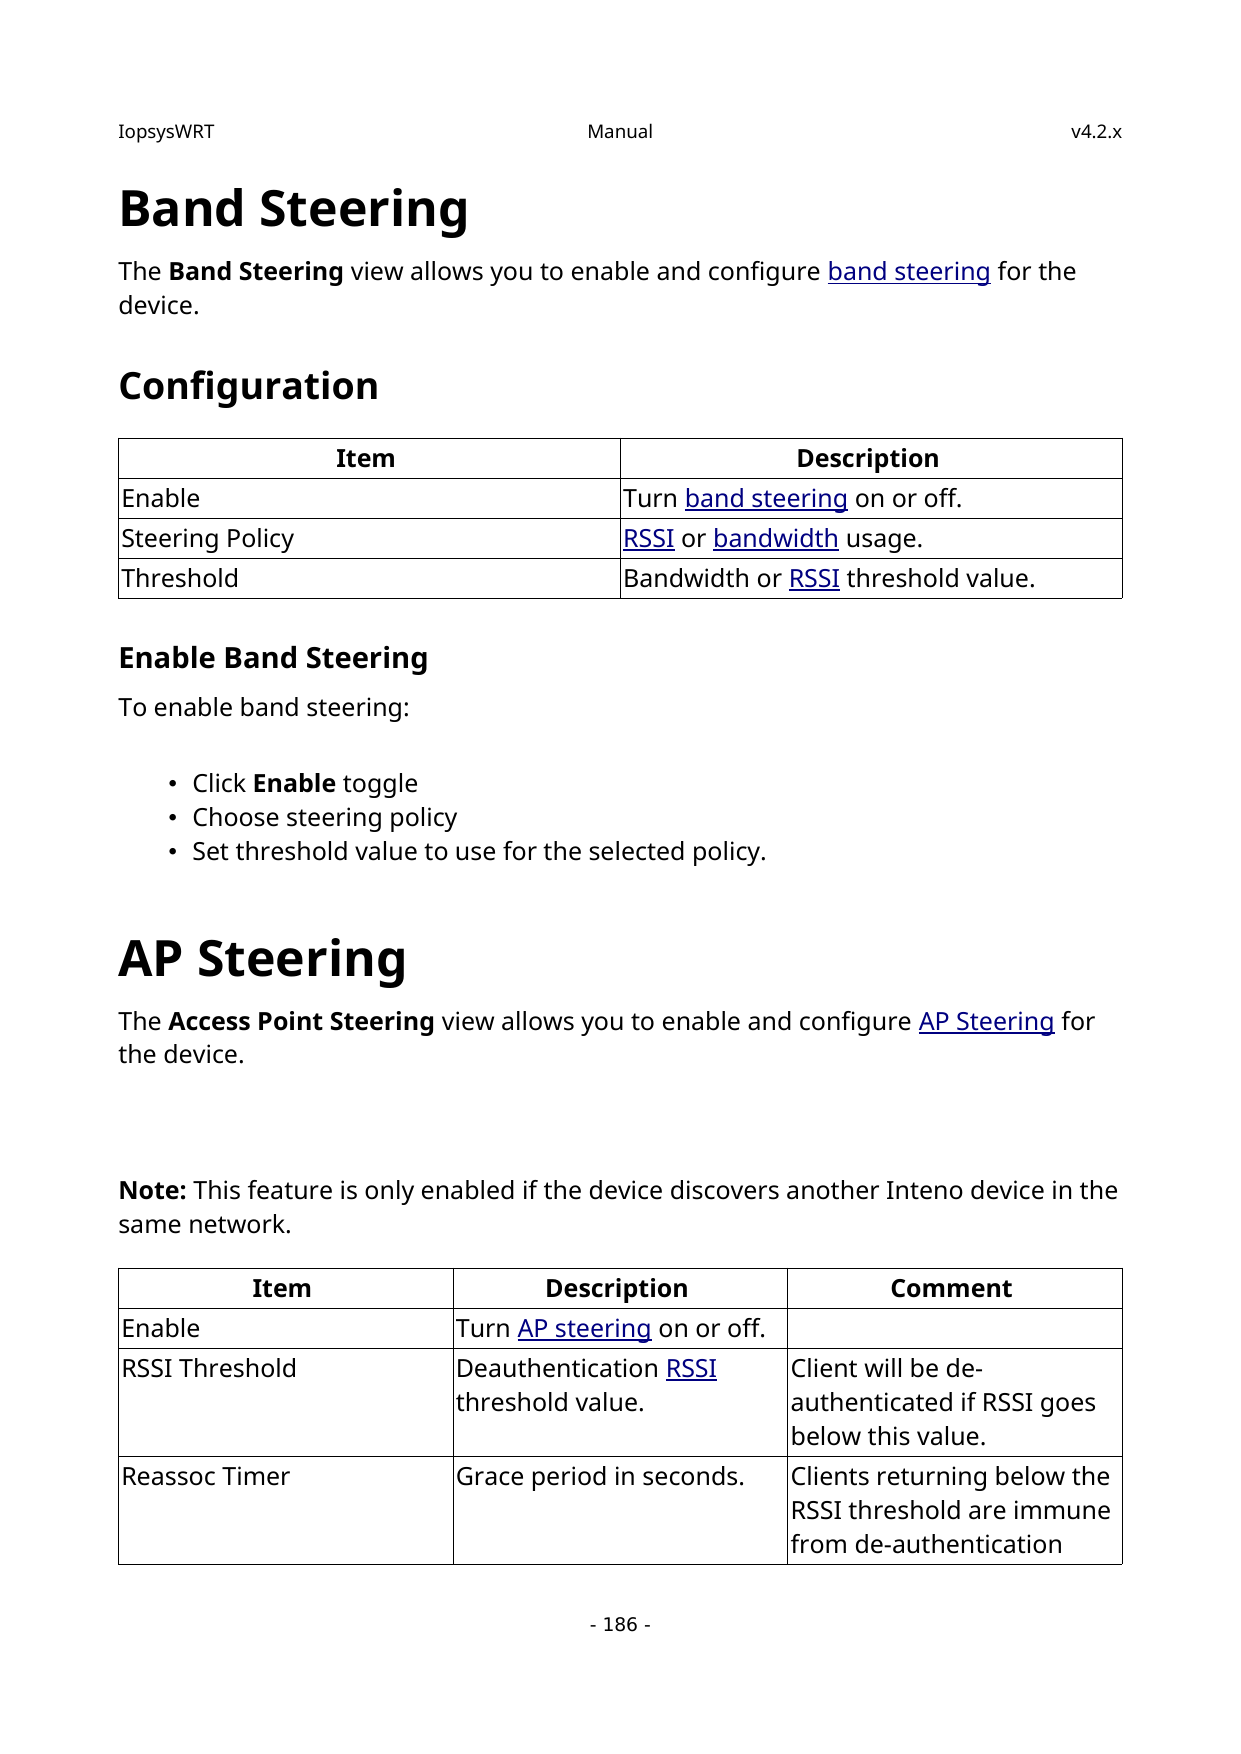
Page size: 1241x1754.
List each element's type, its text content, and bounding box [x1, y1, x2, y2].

table_cell Turn band steering on or off. [621, 479, 1122, 518]
table_cell Enable [119, 479, 620, 518]
text The Access Point Steering view allows you to enable and configure AP Steering for the device. [118, 1003, 1122, 1071]
table_cell Reassoc Timer [119, 1457, 453, 1564]
table_header Description [621, 439, 1122, 478]
table_cell Threshold [119, 559, 620, 598]
text Note: This feature is only enabled if the device discovers another Inteno device in the same network. [118, 1172, 1122, 1240]
table_cell Client will be de-authenticated if RSSI goes below this value. [788, 1349, 1122, 1456]
table_cell Steering Policy [119, 519, 620, 558]
table_cell Enable [119, 1309, 453, 1348]
subtitle Band Steering [118, 173, 1122, 241]
text The Band Steering view allows you to enable and configure band steering for the device. [118, 254, 1122, 322]
table_header Item [119, 439, 620, 478]
table_cell Grace period in seconds. [454, 1457, 787, 1564]
subtitle AP Steering [118, 922, 1122, 991]
table_cell [788, 1309, 1122, 1348]
table_cell Clients returning below the RSSI threshold are immune from de-authentication [788, 1457, 1122, 1564]
table_header Comment [788, 1269, 1122, 1308]
table_cell RSSI Threshold [119, 1349, 453, 1456]
subtitle Enable Band Steering [118, 638, 1122, 677]
text To enable band steering: [118, 690, 1122, 724]
list Set threshold value to use for the selected policy. [177, 834, 1122, 868]
table_cell Bandwidth or RSSI threshold value. [621, 559, 1122, 598]
table_cell RSSI or bandwidth usage. [621, 519, 1122, 558]
table_header Description [454, 1269, 787, 1308]
table_cell Deauthentication RSSI threshold value. [454, 1349, 787, 1456]
table_cell Turn AP steering on or off. [454, 1309, 787, 1348]
list Choose steering policy [177, 800, 1122, 834]
subtitle Configuration [118, 359, 1122, 410]
list Click Enable toggle [177, 766, 1122, 800]
table_header Item [119, 1269, 453, 1308]
